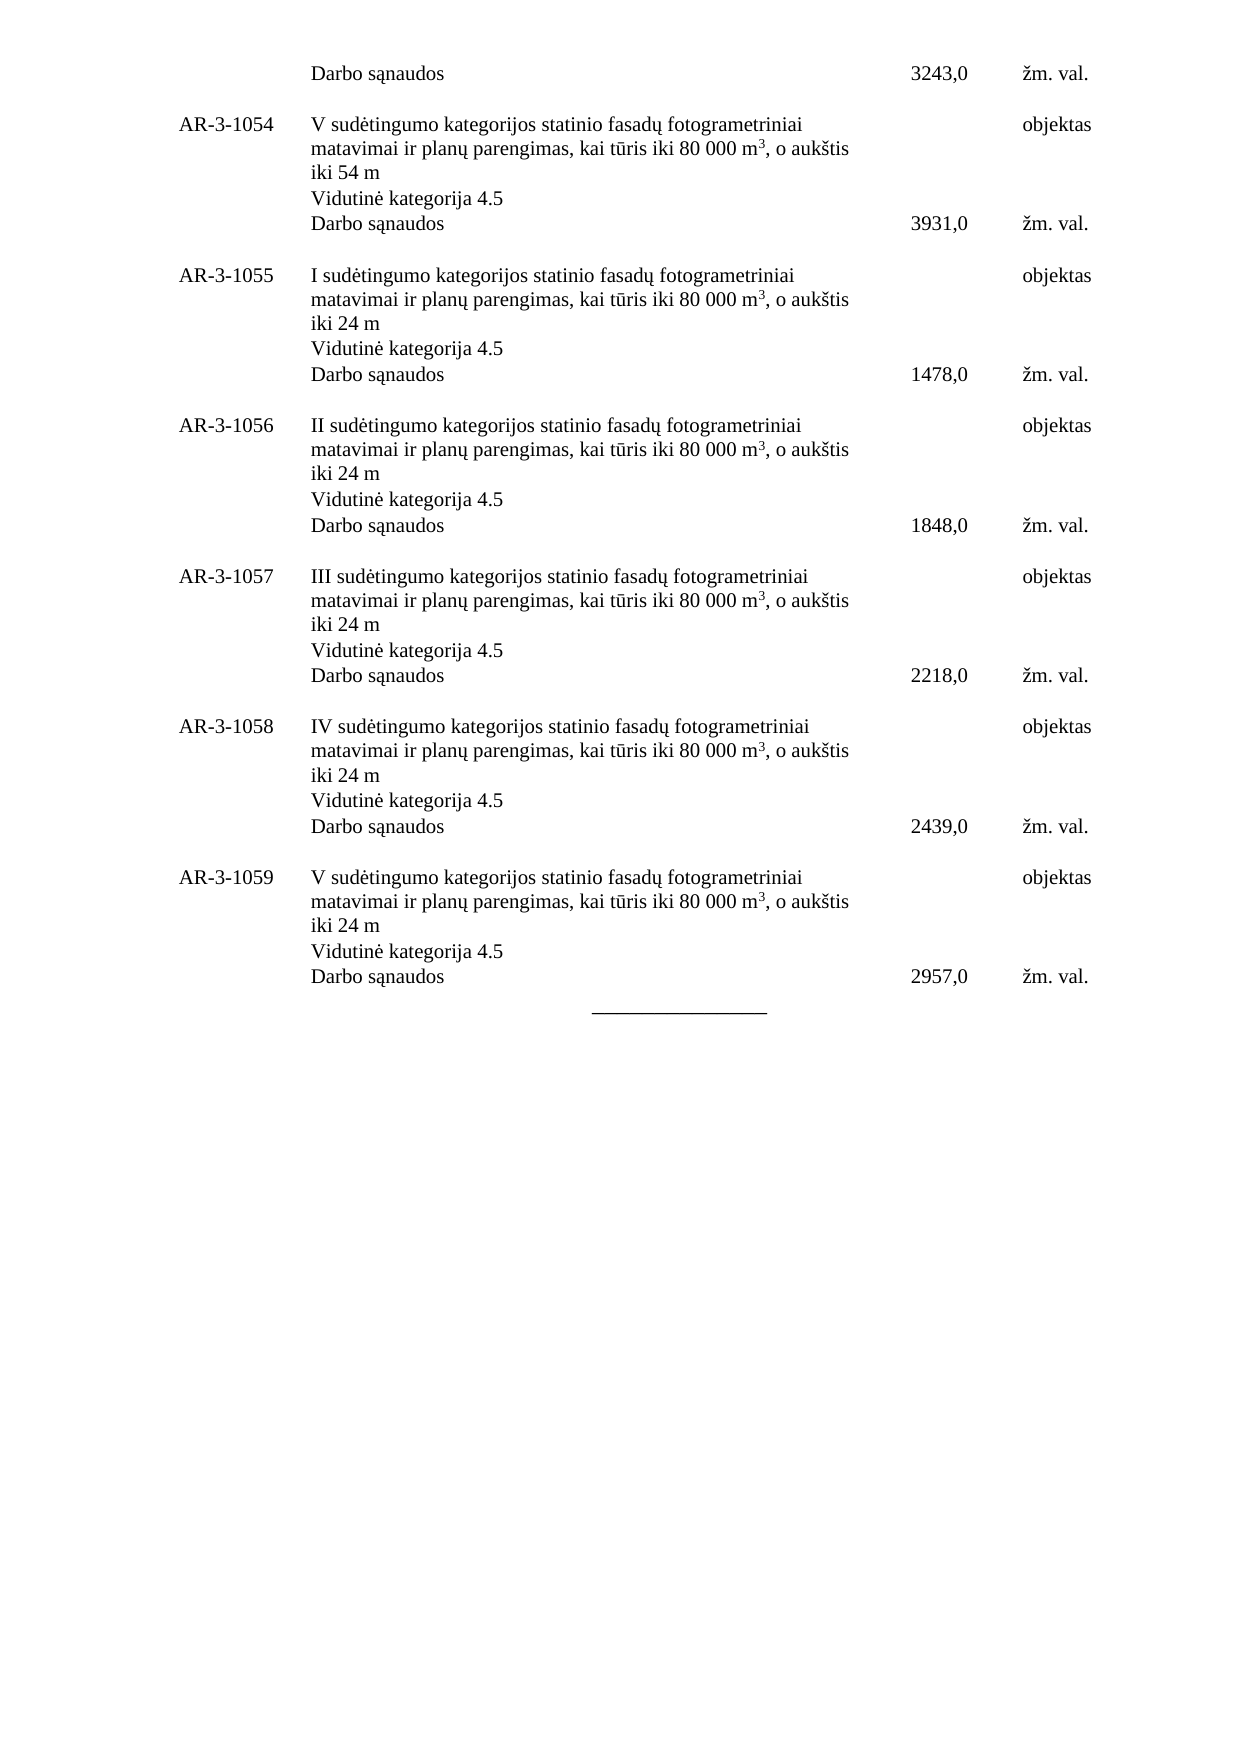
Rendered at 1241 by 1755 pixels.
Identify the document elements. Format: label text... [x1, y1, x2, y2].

table_cell 2957,0 [858, 963, 1021, 988]
text ______________ [177, 988, 1181, 1017]
table_cell [1021, 335, 1181, 360]
table_cell [858, 485, 1021, 511]
table_cell Darbo sąnaudos [309, 963, 858, 988]
table_cell [1021, 386, 1181, 412]
table_cell [309, 386, 858, 412]
table_cell [177, 485, 309, 511]
table_cell [858, 687, 1021, 713]
table_cell [858, 562, 1021, 636]
table_cell [309, 838, 858, 863]
table_cell [177, 184, 309, 210]
table_cell objektas [1021, 864, 1181, 937]
table_cell [858, 713, 1021, 787]
table_cell [1021, 838, 1181, 863]
table_cell [1021, 687, 1181, 713]
table_cell [309, 687, 858, 713]
table_cell [177, 360, 309, 386]
table_cell [177, 812, 309, 838]
table_cell 1478,0 [858, 360, 1021, 386]
table_cell IV sudėtingumo kategorijos statinio fasadų fotogrametriniai matavimai ir planų parengimas, kai tūris iki 80 000 m3, o aukštis iki 24 m [309, 713, 858, 787]
table_cell Darbo sąnaudos [309, 59, 858, 85]
table_cell [858, 235, 1021, 261]
table_cell objektas [1021, 713, 1181, 787]
table_cell [177, 511, 309, 537]
table_cell V sudėtingumo kategorijos statinio fasadų fotogrametriniai matavimai ir planų parengimas, kai tūris iki 80 000 m3, o aukštis iki 24 m [309, 864, 858, 937]
table_cell [309, 85, 858, 110]
table_cell II sudėtingumo kategorijos statinio fasadų fotogrametriniai matavimai ir planų parengimas, kai tūris iki 80 000 m3, o aukštis iki 24 m [309, 412, 858, 485]
table_cell Vidutinė kategorija 4.5 [309, 636, 858, 662]
table_cell [309, 537, 858, 562]
table_cell [858, 937, 1021, 963]
table_cell Vidutinė kategorija 4.5 [309, 184, 858, 210]
table_cell [177, 838, 309, 863]
table_cell [858, 386, 1021, 412]
table_cell [858, 787, 1021, 812]
table_cell III sudėtingumo kategorijos statinio fasadų fotogrametriniai matavimai ir planų parengimas, kai tūris iki 80 000 m3, o aukštis iki 24 m [309, 562, 858, 636]
table_cell 2439,0 [858, 812, 1021, 838]
table_cell [1021, 184, 1181, 210]
table_cell AR-3-1054 [177, 110, 309, 184]
table_cell [177, 636, 309, 662]
table_cell [177, 85, 309, 110]
table_cell [858, 184, 1021, 210]
table_cell [1021, 85, 1181, 110]
table_cell Vidutinė kategorija 4.5 [309, 335, 858, 360]
table_cell [1021, 537, 1181, 562]
table_cell žm. val. [1021, 662, 1181, 687]
table_cell [177, 335, 309, 360]
table_cell [177, 662, 309, 687]
table_cell [858, 335, 1021, 360]
table_cell [177, 537, 309, 562]
table_cell [177, 963, 309, 988]
table_cell žm. val. [1021, 210, 1181, 235]
table_cell [177, 235, 309, 261]
table_cell [1021, 485, 1181, 511]
table_cell [858, 864, 1021, 937]
table_cell žm. val. [1021, 511, 1181, 537]
table_cell 2218,0 [858, 662, 1021, 687]
table_cell [1021, 235, 1181, 261]
table_cell V sudėtingumo kategorijos statinio fasadų fotogrametriniai matavimai ir planų parengimas, kai tūris iki 80 000 m3, o aukštis iki 54 m [309, 110, 858, 184]
table_cell žm. val. [1021, 59, 1181, 85]
table_cell [1021, 937, 1181, 963]
table_cell [858, 85, 1021, 110]
table_cell objektas [1021, 412, 1181, 485]
table_cell Darbo sąnaudos [309, 812, 858, 838]
table_cell Darbo sąnaudos [309, 511, 858, 537]
table_cell žm. val. [1021, 963, 1181, 988]
table_cell Darbo sąnaudos [309, 360, 858, 386]
table_cell AR-3-1057 [177, 562, 309, 636]
table_cell 3243,0 [858, 59, 1021, 85]
table_cell [858, 636, 1021, 662]
table_cell [1021, 787, 1181, 812]
table_cell [177, 210, 309, 235]
table_cell [177, 937, 309, 963]
table_cell I sudėtingumo kategorijos statinio fasadų fotogrametriniai matavimai ir planų parengimas, kai tūris iki 80 000 m3, o aukštis iki 24 m [309, 261, 858, 335]
table_cell [177, 687, 309, 713]
table_cell [858, 261, 1021, 335]
table_cell AR-3-1055 [177, 261, 309, 335]
table_cell Vidutinė kategorija 4.5 [309, 937, 858, 963]
table_cell žm. val. [1021, 812, 1181, 838]
table_cell [177, 386, 309, 412]
table_cell [858, 110, 1021, 184]
table_cell Vidutinė kategorija 4.5 [309, 485, 858, 511]
table_cell [177, 787, 309, 812]
table_cell [858, 838, 1021, 863]
table_cell AR-3-1056 [177, 412, 309, 485]
table_cell AR-3-1058 [177, 713, 309, 787]
table_cell 1848,0 [858, 511, 1021, 537]
table_cell objektas [1021, 110, 1181, 184]
table_cell AR-3-1059 [177, 864, 309, 937]
table_cell [1021, 636, 1181, 662]
table_cell objektas [1021, 562, 1181, 636]
table_cell Darbo sąnaudos [309, 662, 858, 687]
table_cell objektas [1021, 261, 1181, 335]
table_cell Vidutinė kategorija 4.5 [309, 787, 858, 812]
table_cell Darbo sąnaudos [309, 210, 858, 235]
table_cell [177, 59, 309, 85]
table_cell [858, 412, 1021, 485]
table_cell [858, 537, 1021, 562]
table_cell žm. val. [1021, 360, 1181, 386]
table_cell [309, 235, 858, 261]
table_cell 3931,0 [858, 210, 1021, 235]
